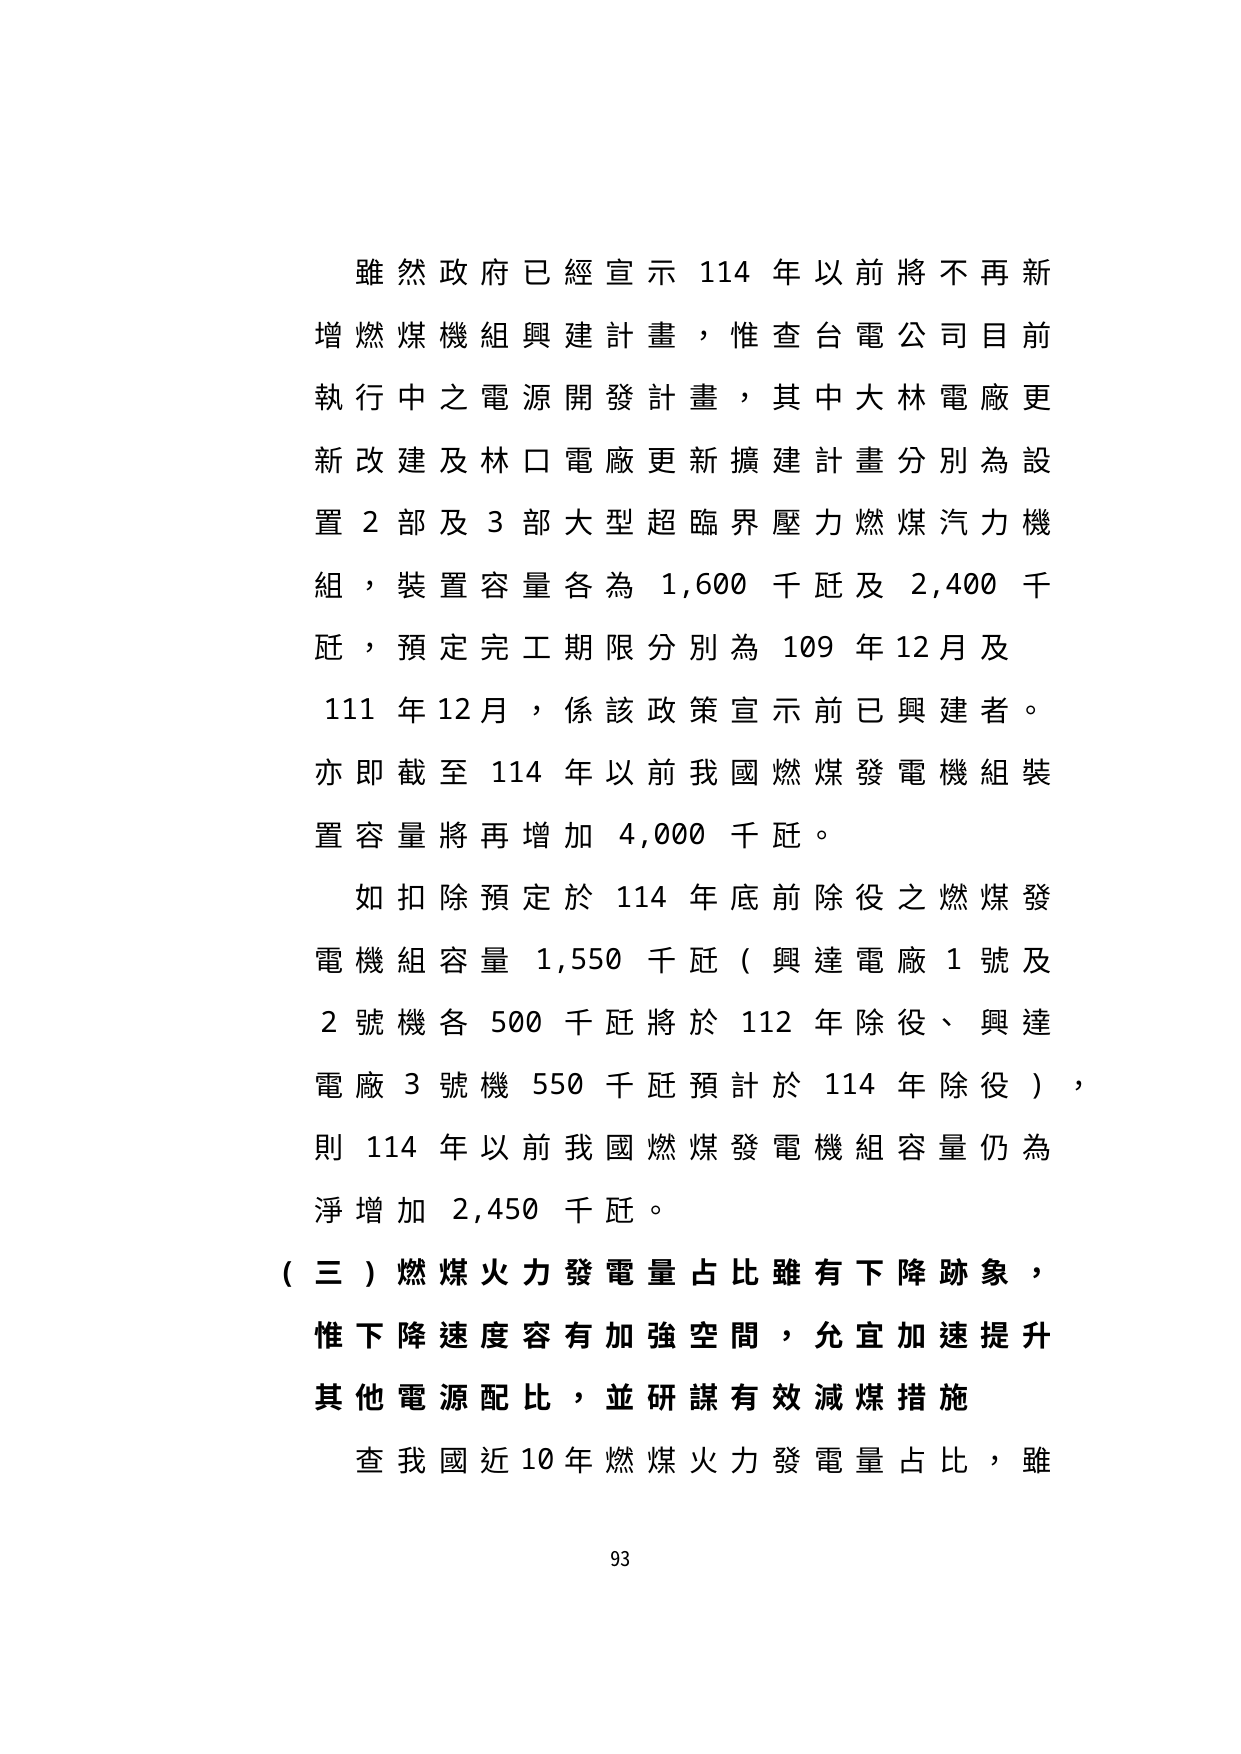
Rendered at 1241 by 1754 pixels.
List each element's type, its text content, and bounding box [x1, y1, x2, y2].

text 雖然政府已經宣示114年以前將不再新增燃煤機組興建計畫，惟查台電公司目前執行中之電源開發計畫，其中大林電廠更新改建及林口電廠更新擴建計畫分別為設置2部及3部大型超臨界壓力燃煤汽力機組，裝置容量各為1,600千瓩及2,400千瓩，預定完工期限分別為109年12月及111年12月，係該政策宣示前已興建者。亦即截至114年以前我國燃煤發電機組裝置容量將再增加4,000千瓩。 [271, 229, 1058, 854]
text 如扣除預定於114年底前除役之燃煤發電機組容量1,550千瓩(興達電廠1號及2號機各500千瓩將於112年除役、興達電廠3號機550千瓩預計於114年除役)，則114年以前我國燃煤發電機組容量仍為淨增加2,450千瓩。 [271, 854, 1058, 1229]
text (三)燃煤火力發電量占比雖有下降跡象，惟下降速度容有加強空間，允宜加速提升其他電源配比，並研謀有效減煤措施 [242, 1229, 1058, 1417]
text 查我國近10年燃煤火力發電量占比，雖 [271, 1417, 1058, 1479]
